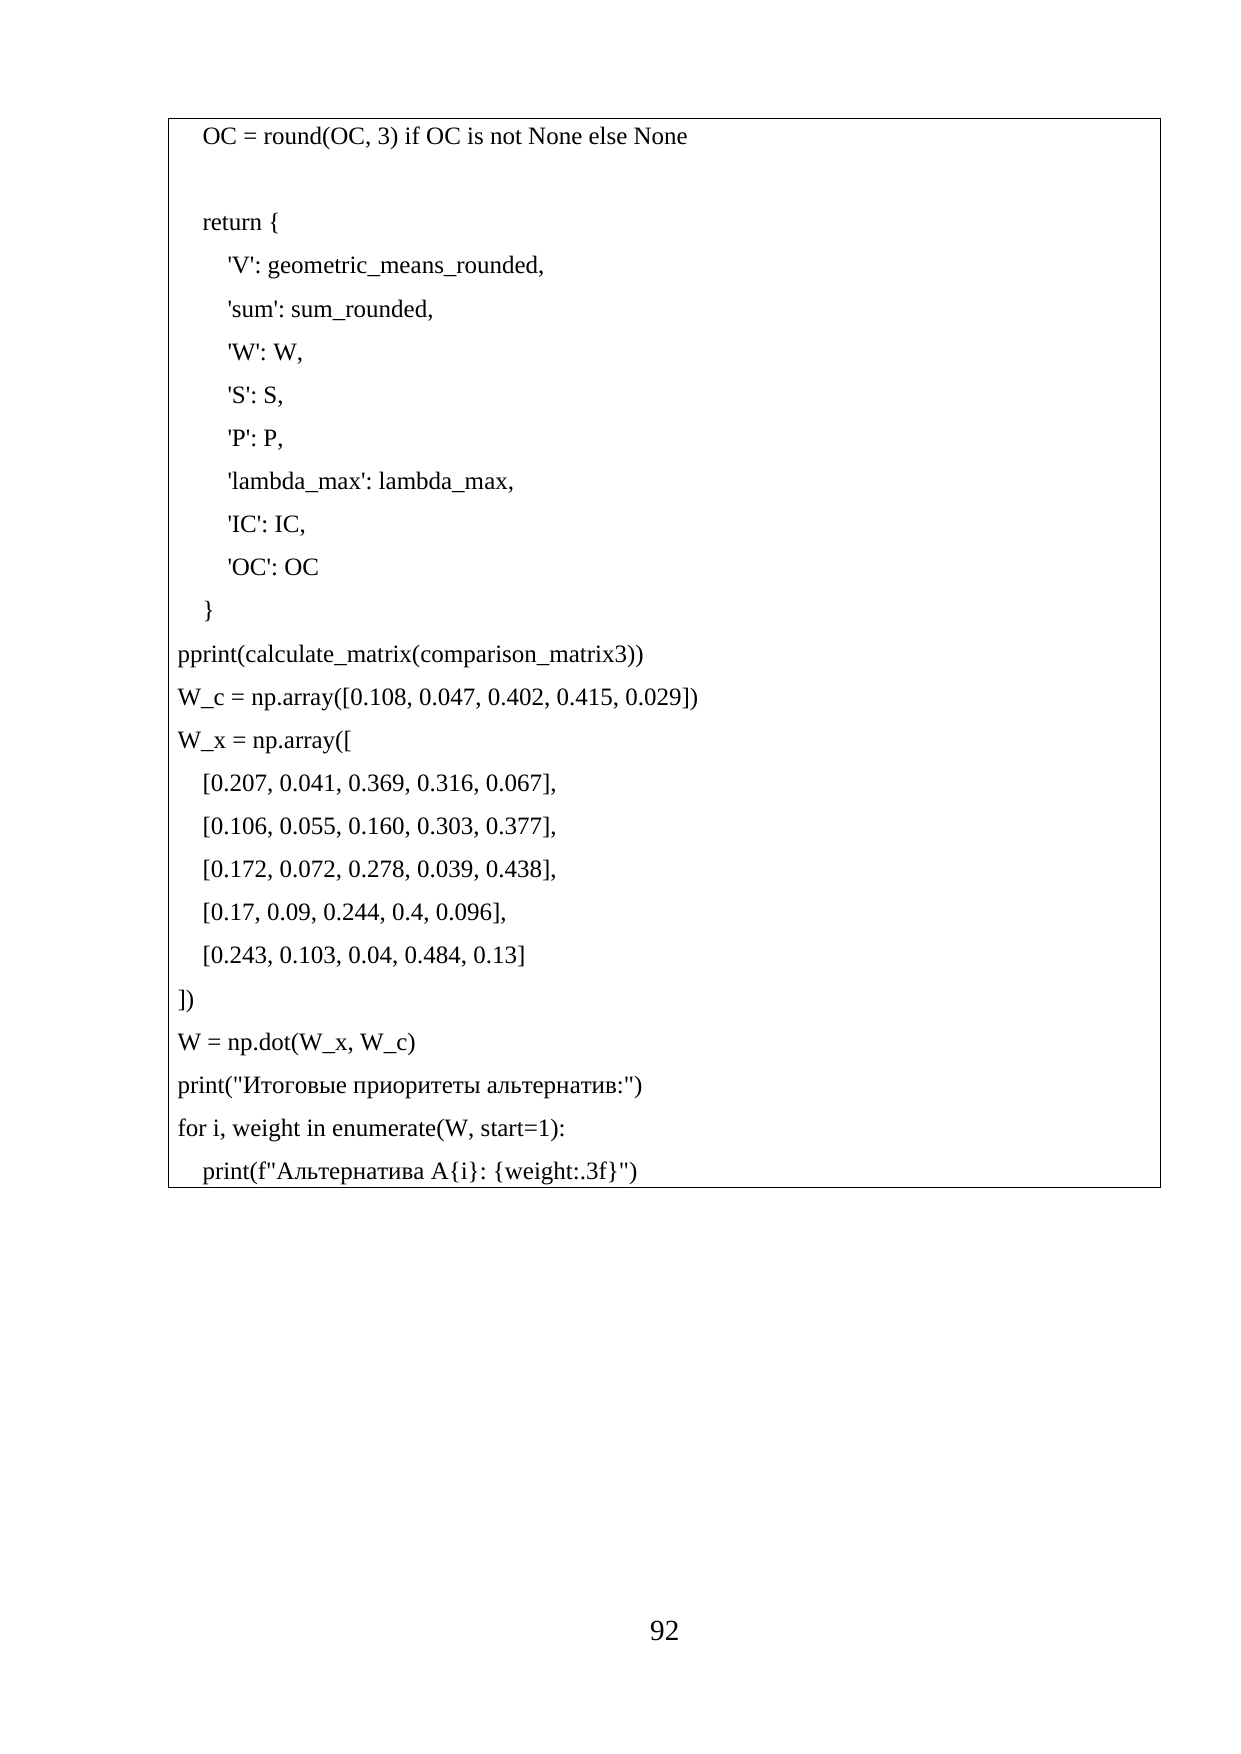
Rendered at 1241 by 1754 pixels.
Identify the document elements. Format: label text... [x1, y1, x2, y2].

text [0.172, 0.072, 0.278, 0.039, 0.438], [169, 851, 1160, 883]
text 'S': S, [169, 377, 1160, 409]
text 'OC': OC [169, 549, 1160, 581]
text [0.17, 0.09, 0.244, 0.4, 0.096], [169, 894, 1160, 926]
text ]) [169, 981, 1160, 1012]
text } [169, 592, 1160, 624]
text 'W': W, [169, 334, 1160, 366]
text 'lambda_max': lambda_max, [169, 463, 1160, 495]
text print(f"Альтернатива A{i}: {weight:.3f}") [169, 1153, 1160, 1187]
text OC = round(OC, 3) if OC is not None else None [169, 119, 1160, 150]
text pprint(calculate_matrix(comparison_matrix3)) [169, 636, 1160, 667]
text W_c = np.array([0.108, 0.047, 0.402, 0.415, 0.029]) [169, 679, 1160, 711]
text 'sum': sum_rounded, [169, 291, 1160, 322]
text for i, weight in enumerate(W, start=1): [169, 1110, 1160, 1142]
text [0.207, 0.041, 0.369, 0.316, 0.067], [169, 765, 1160, 797]
text 'P': P, [169, 420, 1160, 452]
text 'IC': IC, [169, 506, 1160, 538]
text return { [169, 204, 1160, 236]
text print("Итоговые приоритеты альтернатив:") [169, 1067, 1160, 1099]
text W_x = np.array([ [169, 722, 1160, 754]
text [0.243, 0.103, 0.04, 0.484, 0.13] [169, 937, 1160, 969]
text [0.106, 0.055, 0.160, 0.303, 0.377], [169, 808, 1160, 840]
text W = np.dot(W_x, W_c) [169, 1024, 1160, 1056]
text 'V': geometric_means_rounded, [169, 247, 1160, 279]
